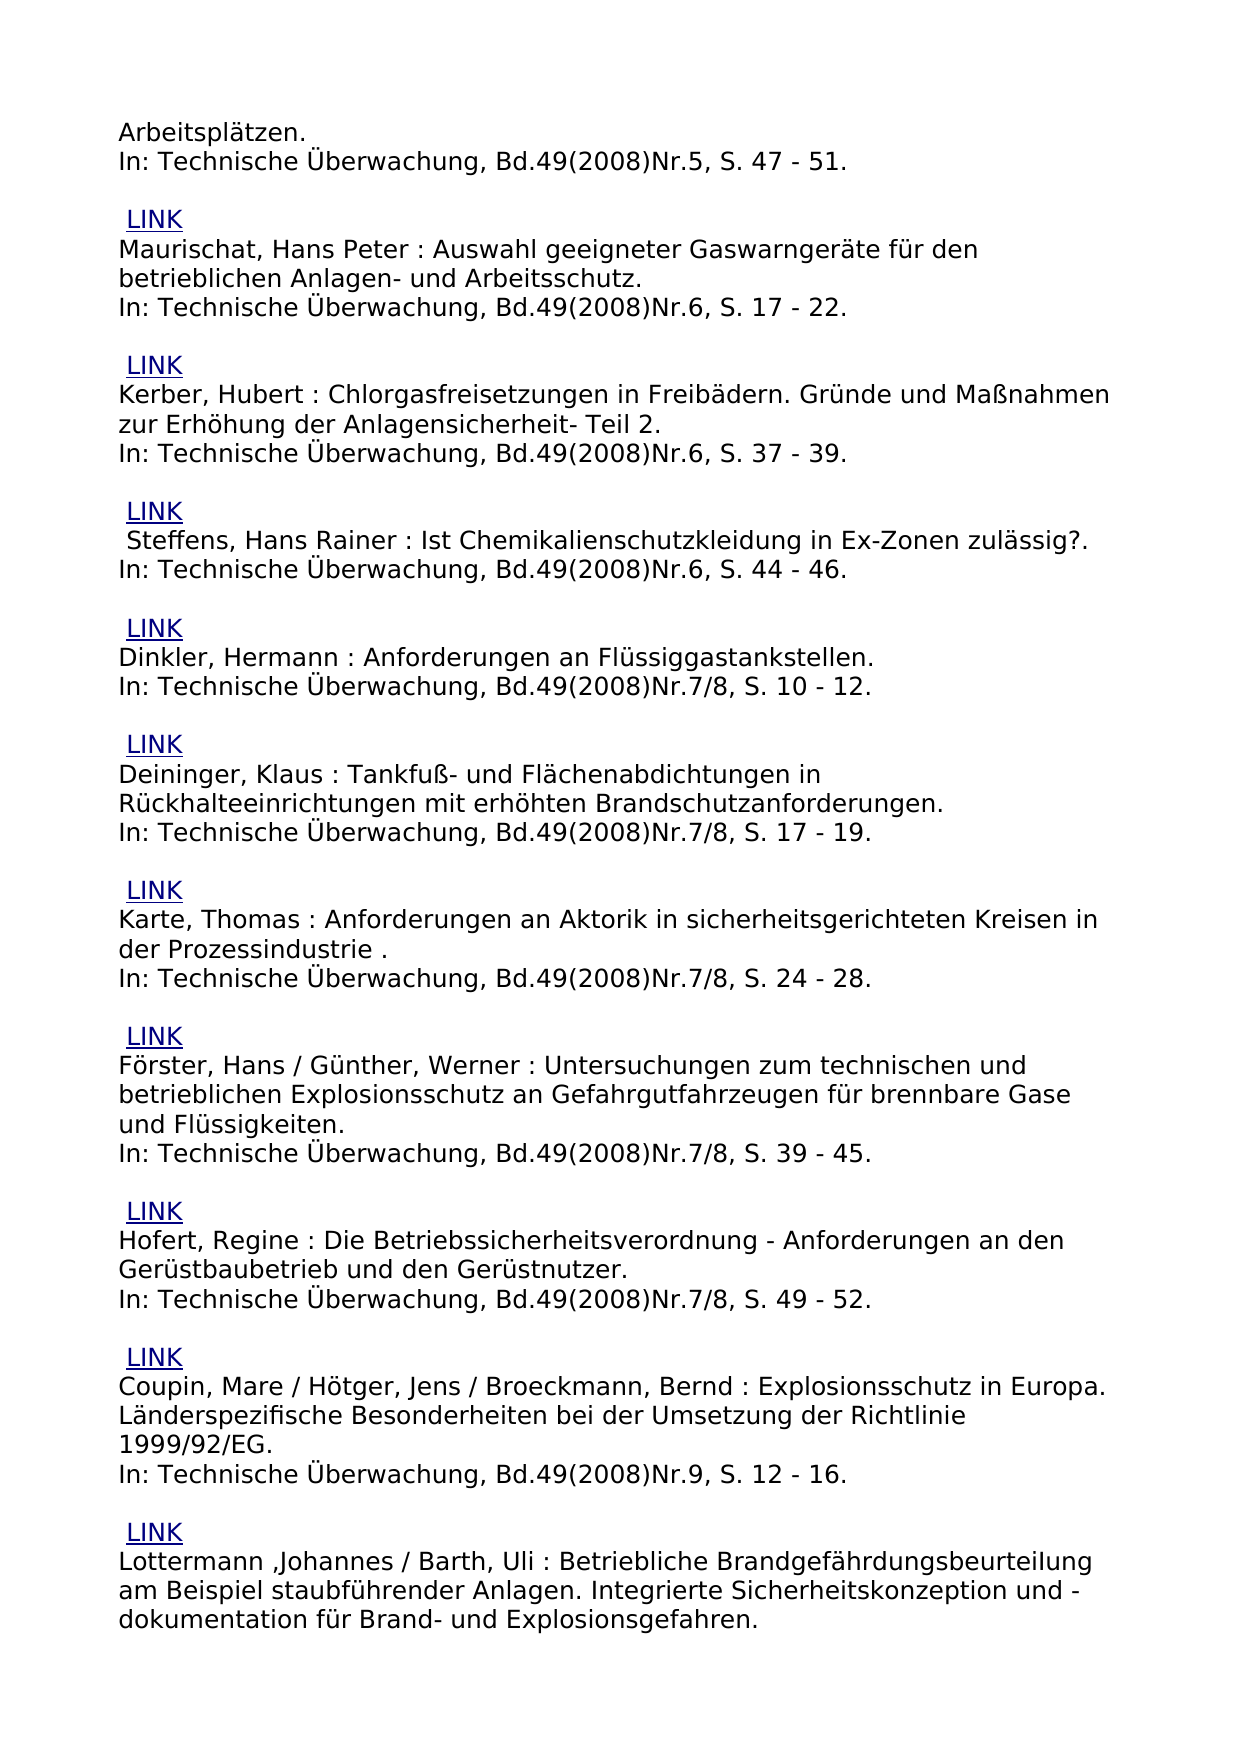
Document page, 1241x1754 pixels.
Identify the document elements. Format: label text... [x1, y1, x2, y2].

text Arbeitsplätzen. In: Technische Überwachung, Bd.49(2008)Nr.5, S. 47 - 51. LINK Maurischat, Hans Peter : Auswahl geeigneter Gaswarngeräte für den betrieblichen Anlagen- und Arbeitsschutz. In: Technische Überwachung, Bd.49(2008)Nr.6, S. 17 - 22. LINK Kerber, Hubert : Chlorgasfreisetzungen in Freibädern. Gründe und Maßnahmen zur Erhöhung der Anlagensicherheit- Teil 2. In: Technische Überwachung, Bd.49(2008)Nr.6, S. 37 - 39. LINK Steffens, Hans Rainer : Ist Chemikalienschutzkleidung in Ex-Zonen zulässig?. In: Technische Überwachung, Bd.49(2008)Nr.6, S. 44 - 46. LINK Dinkler, Hermann : Anforderungen an Flüssiggastankstellen. In: Technische Überwachung, Bd.49(2008)Nr.7/8, S. 10 - 12. LINK Deininger, Klaus : Tankfuß- und Flächenabdichtungen in Rückhalteeinrichtungen mit erhöhten Brandschutzanforderungen. In: Technische Überwachung, Bd.49(2008)Nr.7/8, S. 17 - 19. LINK Karte, Thomas : Anforderungen an Aktorik in sicherheitsgerichteten Kreisen in der Prozessindustrie . In: Technische Überwachung, Bd.49(2008)Nr.7/8, S. 24 - 28. LINK Förster, Hans / Günther, Werner : Untersuchungen zum technischen und betrieblichen Explosionsschutz an Gefahrgutfahrzeugen für brennbare Gase und Flüssigkeiten. In: Technische Überwachung, Bd.49(2008)Nr.7/8, S. 39 - 45. LINK Hofert, Regine : Die Betriebssicherheitsverordnung - Anforderungen an den Gerüstbaubetrieb und den Gerüstnutzer. In: Technische Überwachung, Bd.49(2008)Nr.7/8, S. 49 - 52. LINK Coupin, Mare / Hötger, Jens / Broeckmann, Bernd : Explosionsschutz in Europa. Länderspezifische Besonderheiten bei der Umsetzung der Richtlinie 1999/92/EG. In: Technische Überwachung, Bd.49(2008)Nr.9, S. 12 - 16. LINK Lottermann ,Johannes / Barth, Uli : Betriebliche BrandgefährdungsbeurteiIung am Beispiel staubführender Anlagen. Integrierte Sicherheitskonzeption und -dokumentation für Brand- und Explosionsgefahren. [118, 118, 1122, 1635]
